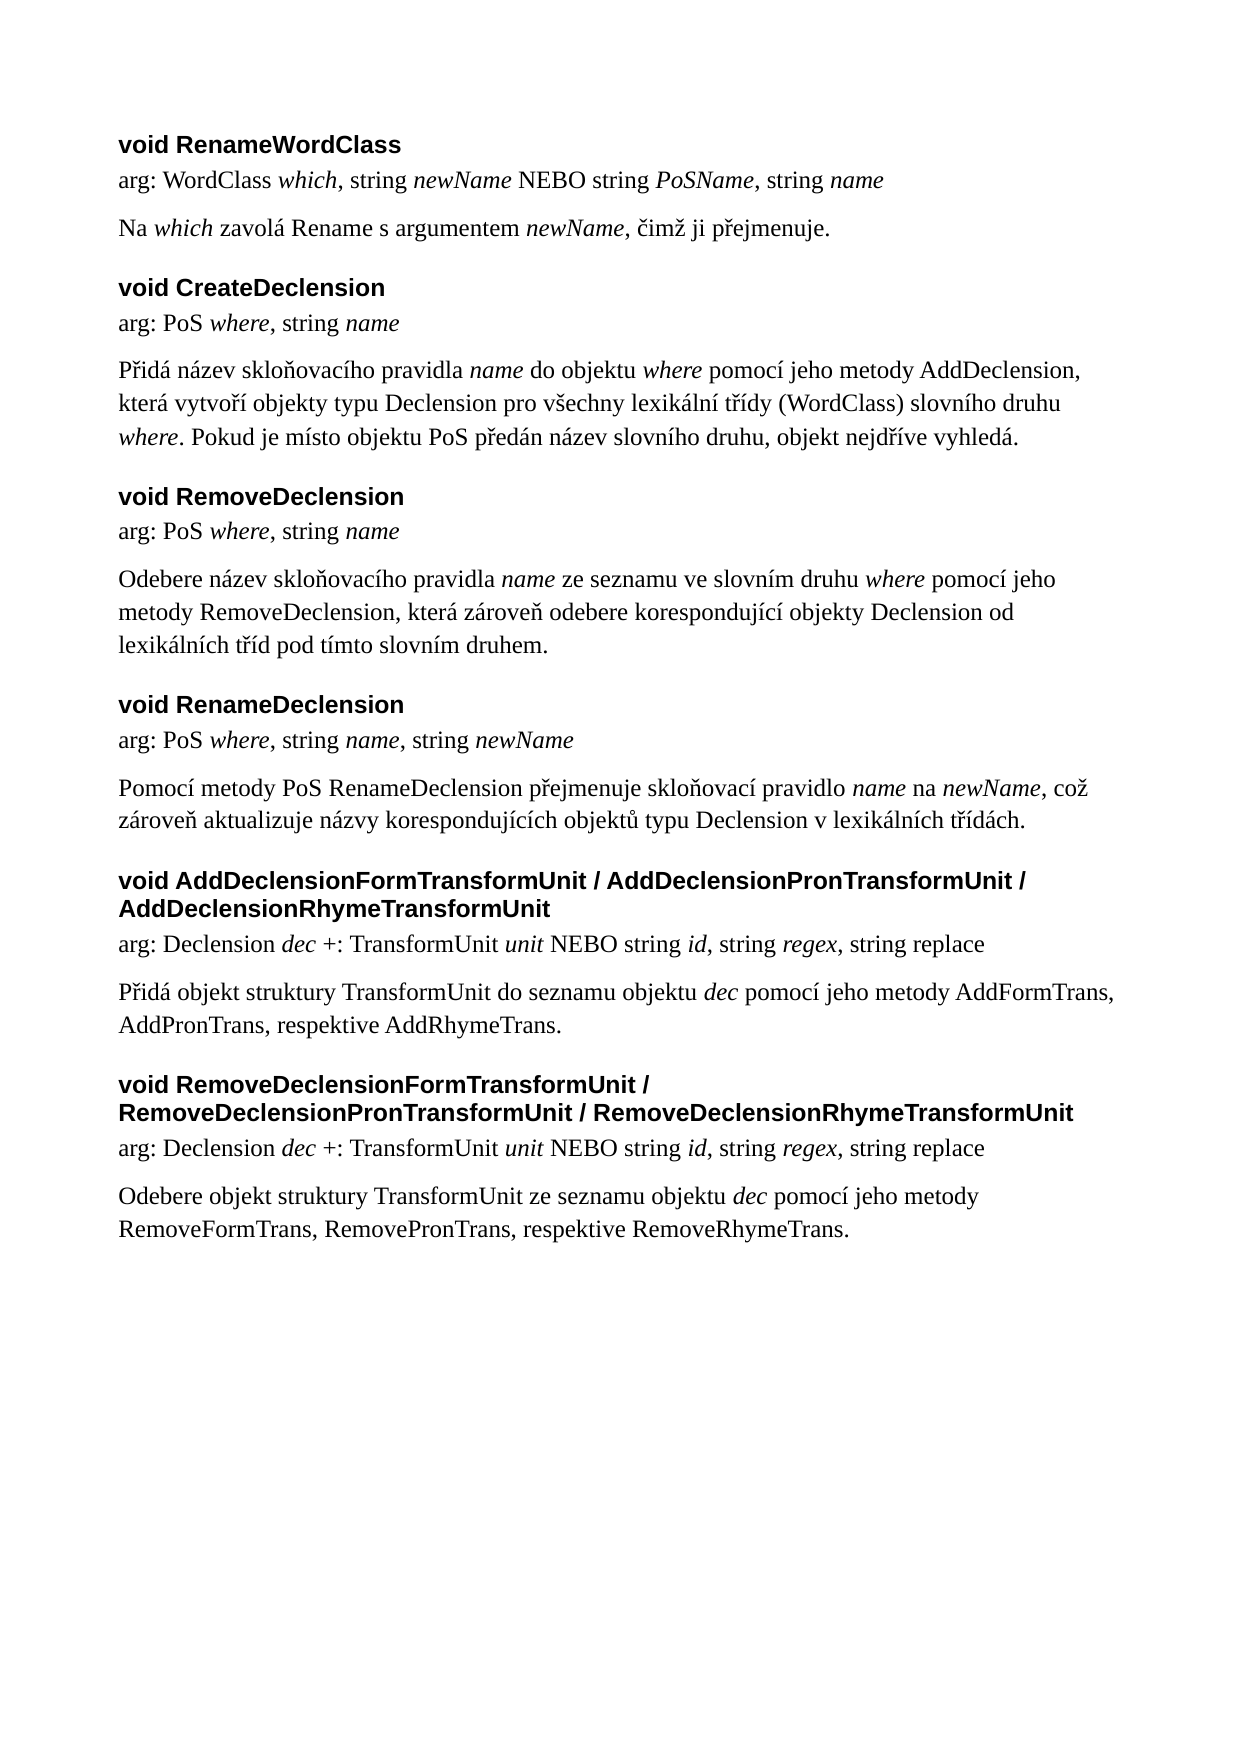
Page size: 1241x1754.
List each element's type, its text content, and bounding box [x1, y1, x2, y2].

text Odebere název skloňovacího pravidla name ze seznamu ve slovním druhu where pomocí jeho metody RemoveDeclension, která zároveň odebere korespondující objekty Declension od lexikálních tříd pod tímto slovním druhem. [118, 564, 1122, 659]
text Pomocí metody PoS RenameDeclension přejmenuje skloňovací pravidlo name na newName, což zároveň aktualizuje názvy korespondujících objektů typu Declension v lexikálních třídách. [118, 773, 1122, 834]
subtitle void RemoveDeclension [118, 482, 1122, 510]
subtitle void RemoveDeclensionFormTransformUnit / RemoveDeclensionPronTransformUnit / RemoveDeclensionRhymeTransformUnit [118, 1070, 1122, 1127]
text arg: PoS where, string name [118, 516, 1122, 545]
subtitle void RenameWordClass [118, 131, 1122, 159]
subtitle void RenameDeclension [118, 690, 1122, 719]
text arg: Declension dec +: TransformUnit unit NEBO string id, string regex, string replace [118, 929, 1122, 958]
text arg: Declension dec +: TransformUnit unit NEBO string id, string regex, string replace [118, 1133, 1122, 1162]
text Na which zavolá Rename s argumentem newName, čimž ji přejmenuje. [118, 213, 1122, 242]
text arg: WordClass which, string newName NEBO string PoSName, string name [118, 165, 1122, 194]
text arg: PoS where, string name [118, 308, 1122, 337]
text Přidá objekt struktury TransformUnit do seznamu objektu dec pomocí jeho metody AddFormTrans, AddPronTrans, respektive AddRhymeTrans. [118, 977, 1122, 1038]
text arg: PoS where, string name, string newName [118, 725, 1122, 754]
subtitle void CreateDeclension [118, 273, 1122, 302]
subtitle void AddDeclensionFormTransformUnit / AddDeclensionPronTransformUnit / AddDeclensionRhymeTransformUnit [118, 866, 1122, 923]
text Odebere objekt struktury TransformUnit ze seznamu objektu dec pomocí jeho metody RemoveFormTrans, RemovePronTrans, respektive RemoveRhymeTrans. [118, 1181, 1122, 1242]
text Přidá název skloňovacího pravidla name do objektu where pomocí jeho metody AddDeclension, která vytvoří objekty typu Declension pro všechny lexikální třídy (WordClass) slovního druhu where. Pokud je místo objektu PoS předán název slovního druhu, objekt nejdříve vyhledá. [118, 356, 1122, 450]
